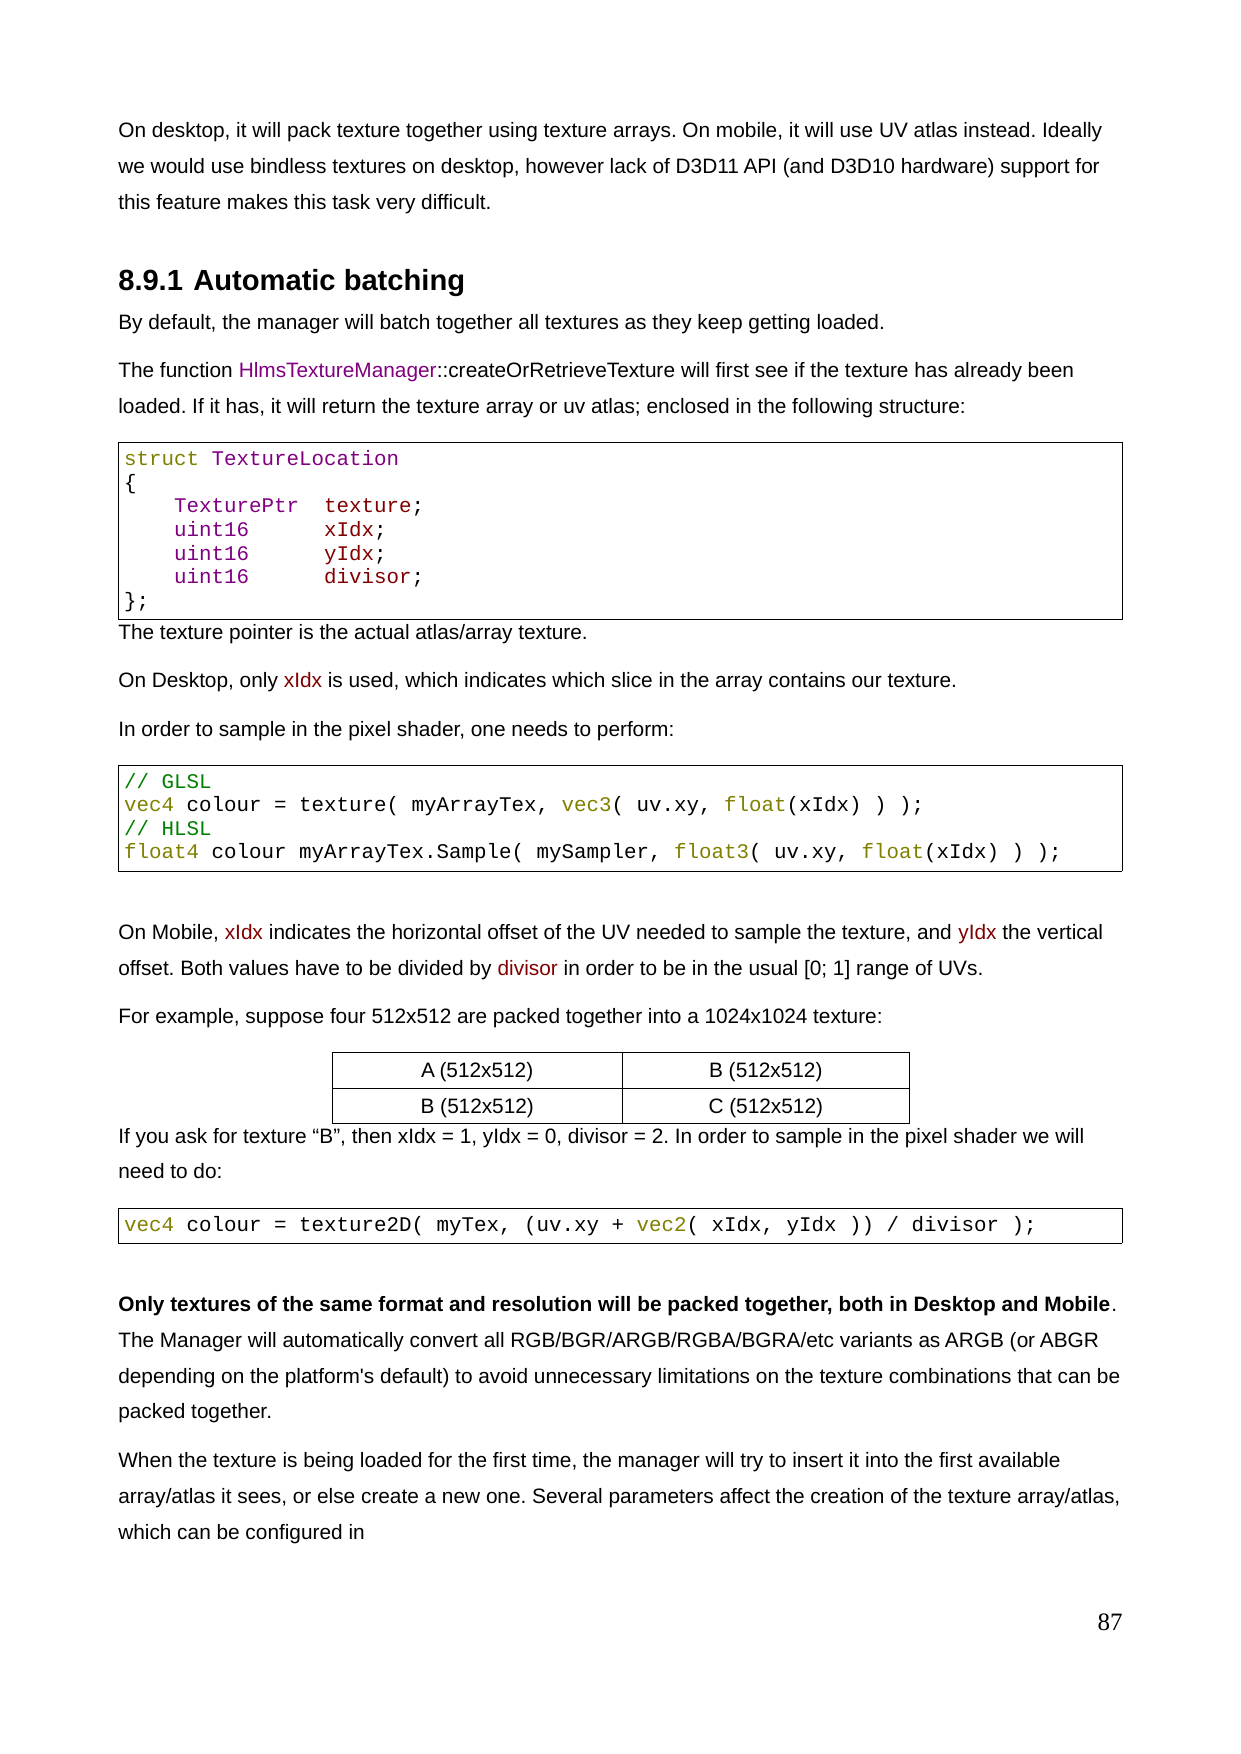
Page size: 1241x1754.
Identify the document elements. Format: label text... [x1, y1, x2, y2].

text The function HlmsTextureManager::createOrRetrieveTexture will first see if the texture has already been loaded. If it has, it will return the texture array or uv atlas; enclosed in the following structure: [118, 358, 1122, 418]
text By default, the manager will batch together all textures as they keep getting loaded. [118, 309, 1122, 333]
text On desktop, it will pack texture together using texture arrays. On mobile, it will use UV atlas instead. Ideally we would use bindless textures on desktop, however lack of D3D11 API (and D3D10 hardware) support for this feature makes this task very difficult. [118, 118, 1122, 214]
table_header A (512x512) [333, 1053, 622, 1088]
table_header B (512x512) [623, 1053, 909, 1088]
text In order to sample in the pixel shader, one needs to perform: [118, 716, 1122, 740]
subtitle Automatic batching [118, 263, 1122, 297]
text The texture pointer is the actual atlas/array texture. [118, 620, 1122, 643]
text On Mobile, xIdx indicates the horizontal offset of the UV needed to sample the texture, and yIdx the vertical offset. Both values have to be divided by divisor in order to be in the usual [0; 1] range of UVs. [118, 919, 1122, 979]
table_cell C (512x512) [623, 1089, 909, 1123]
text Only textures of the same format and resolution will be packed together, both in Desktop and Mobile. The Manager will automatically convert all RGB/BGR/ARGB/RGBA/BGRA/etc variants as ARGB (or ABGR depending on the platform's default) to avoid unnecessary limitations on the texture combinations that can be packed together. [118, 1292, 1122, 1423]
table_header // GLSL vec4 colour = texture( myArrayTex, vec3( uv.xy, float(xIdx) ) ); // HLSL float4 colour myArrayTex.Sample( mySampler, float3( uv.xy, float(xIdx) ) ); [119, 766, 1122, 871]
table_cell B (512x512) [333, 1089, 622, 1123]
text For example, suppose four 512x512 are packed together into a 1024x1024 texture: [118, 1004, 1122, 1028]
table_header vec4 colour = texture2D( myTex, (uv.xy + vec2( xIdx, yIdx )) / divisor ); [119, 1209, 1122, 1243]
table_header struct TextureLocation { TexturePtr texture; uint16 xIdx; uint16 yIdx; uint16 divisor; }; [119, 443, 1122, 619]
text On Desktop, only xIdx is used, which indicates which slice in the array contains our texture. [118, 668, 1122, 692]
text If you ask for texture “B”, then xIdx = 1, yIdx = 0, divisor = 2. In order to sample in the pixel shader we will need to do: [118, 1123, 1122, 1183]
text When the texture is being loaded for the first time, the manager will try to insert it into the first available array/atlas it sees, or else create a new one. Several parameters affect the creation of the texture array/atlas, which can be configured in [118, 1448, 1122, 1544]
